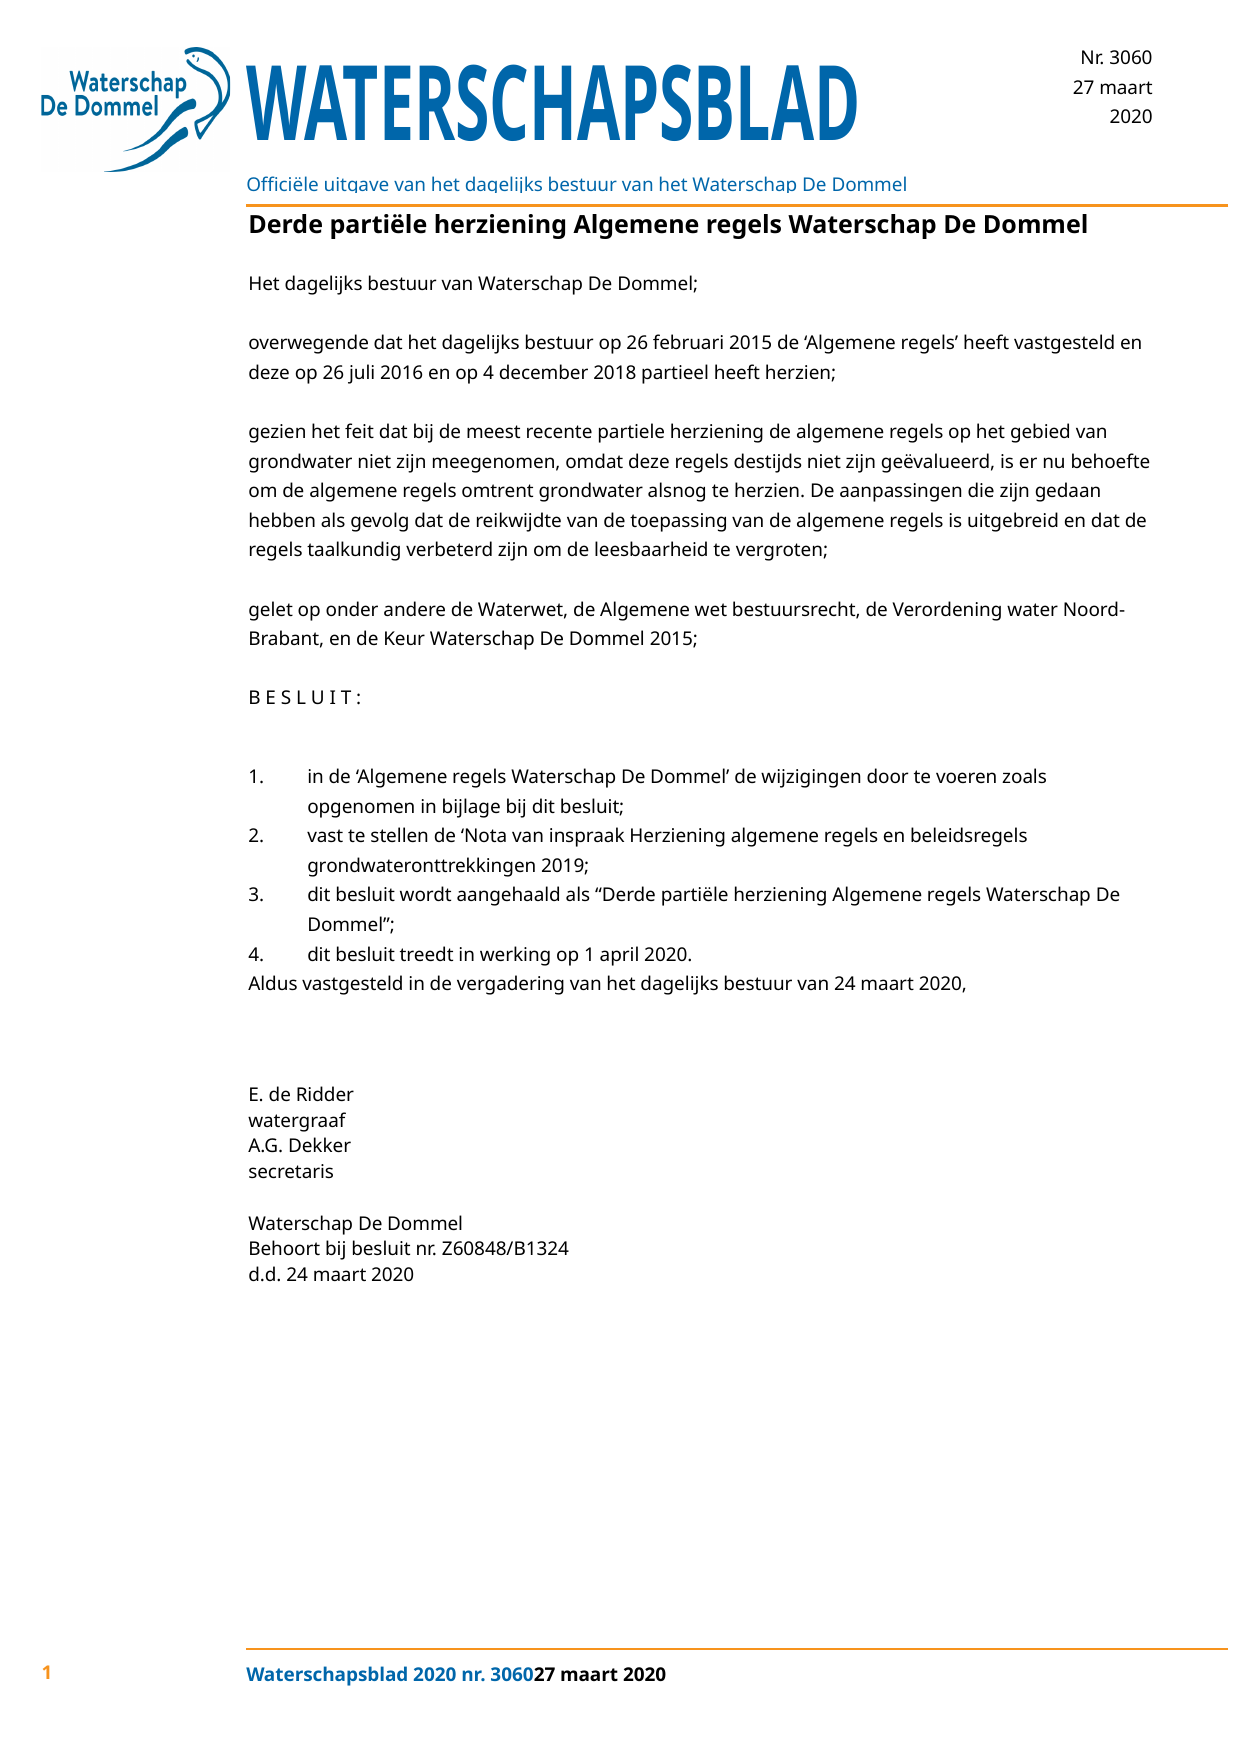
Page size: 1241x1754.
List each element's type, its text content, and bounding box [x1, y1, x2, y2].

text Behoort bij besluit nr. Z60848/B1324 [248, 1235, 1152, 1261]
text watergraaf [248, 1107, 1152, 1132]
list vast te stellen de ‘Nota van inspraak Herziening algemene regels en beleidsregels grondwateronttrekkingen 2019; [248, 822, 1152, 878]
list dit besluit wordt aangehaald als “Derde partiële herziening Algemene regels Waterschap De Dommel”; [248, 882, 1152, 937]
text B E S L U I T : [248, 684, 1152, 710]
text A.G. Dekker [248, 1132, 1152, 1158]
text secretaris [248, 1158, 1152, 1184]
text Derde partiële herziening Algemene regels Waterschap De Dommel [248, 207, 1152, 241]
list in de ‘Algemene regels Waterschap De Dommel’ de wijzigingen door te voeren zoals opgenomen in bijlage bij dit besluit; [248, 763, 1152, 819]
text gezien het feit dat bij de meest recente partiele herziening de algemene regels op het gebied van grondwater niet zijn meegenomen, omdat deze regels destijds niet zijn geëvalueerd, is er nu behoefte om de algemene regels omtrent grondwater alsnog te herzien. De aanpassingen die zijn gedaan hebben als gevolg dat de reikwijdte van de toepassing van de algemene regels is uitgebreid en dat de regels taalkundig verbeterd zijn om de leesbaarheid te vergroten; [248, 418, 1152, 562]
text overwegende dat het dagelijks bestuur op 26 februari 2015 de ‘Algemene regels’ heeft vastgesteld en deze op 26 juli 2016 en op 4 december 2018 partieel heeft herzien; [248, 329, 1152, 385]
text Aldus vastgesteld in de vergadering van het dagelijks bestuur van 24 maart 2020, [248, 970, 1152, 996]
text Het dagelijks bestuur van Waterschap De Dommel; [248, 270, 1152, 296]
text gelet op onder andere de Waterwet, de Algemene wet bestuursrecht, de Verordening water Noord-Brabant, en de Keur Waterschap De Dommel 2015; [248, 596, 1152, 651]
list dit besluit treedt in werking op 1 april 2020. [248, 941, 1152, 967]
picture [198, 118, 210, 131]
picture [204, 47, 231, 76]
picture [45, 99, 51, 111]
picture [41, 47, 231, 172]
text d.d. 24 maart 2020 [248, 1261, 1152, 1287]
text Waterschap De Dommel [248, 1210, 1152, 1235]
text E. de Ridder [248, 1081, 1152, 1107]
